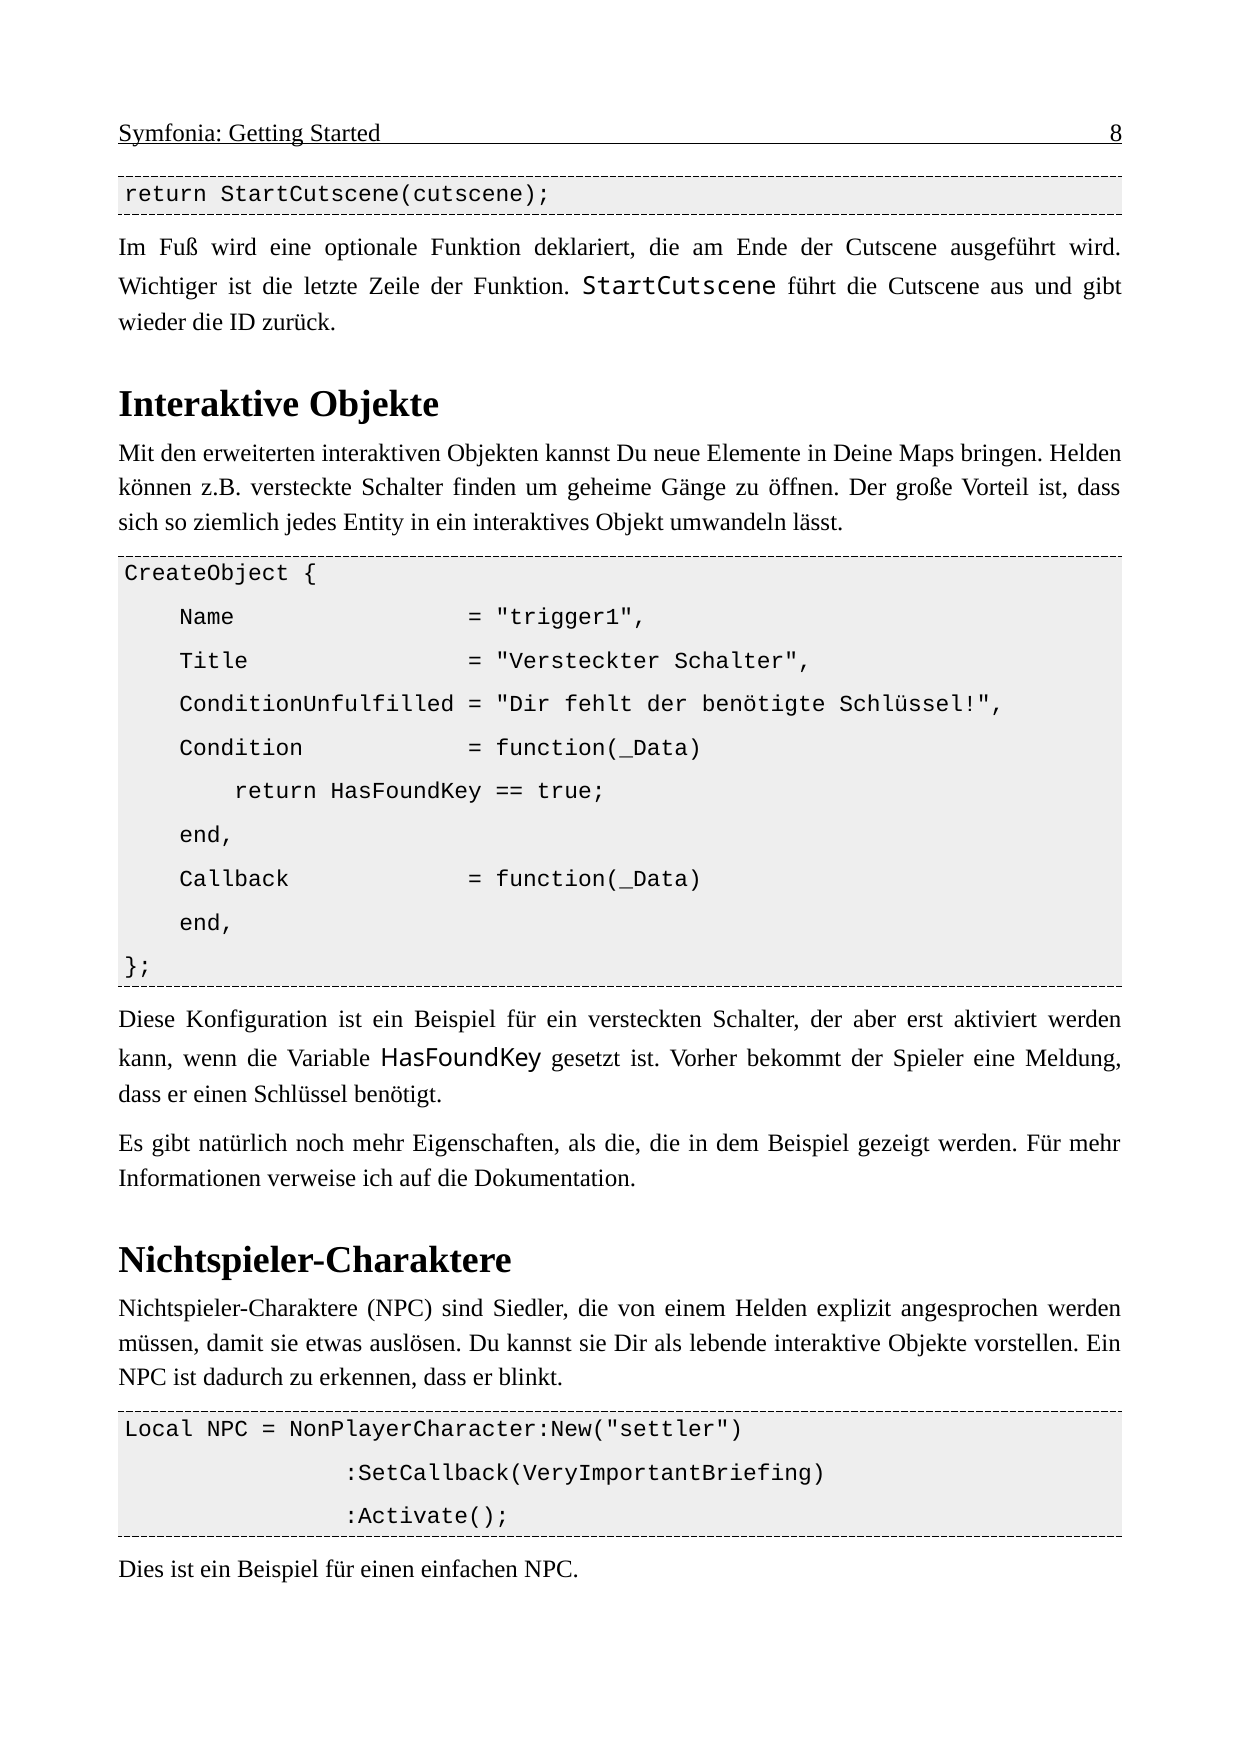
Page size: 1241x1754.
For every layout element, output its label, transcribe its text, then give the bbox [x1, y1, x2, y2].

text end, [118, 817, 1122, 849]
text :SetCallback(VeryImportantBriefing) [118, 1455, 1122, 1487]
text ConditionUnfulfilled = "Dir fehlt der benötigte Schlüssel!", [118, 687, 1122, 718]
text Local NPC = NonPlayerCharacter:New("settler") [118, 1411, 1122, 1443]
text :Activate(); [118, 1498, 1122, 1537]
subtitle Nichtspieler-Charaktere [118, 1237, 1122, 1281]
text return StartCutscene(cutscene); [118, 176, 1122, 214]
text Name = "trigger1", [118, 599, 1122, 631]
subtitle Interaktive Objekte [118, 381, 1122, 425]
text CreateObject { [118, 556, 1122, 588]
text Im Fuß wird eine optionale Funktion deklariert, die am Ende der Cutscene ausgeführt wird. Wichtiger ist die letzte Zeile der Funktion. StartCutscene führt die Cutscene aus und gibt wieder die ID zurück. [118, 232, 1122, 336]
text Mit den erweiterten interaktiven Objekten kannst Du neue Elemente in Deine Maps bringen. Helden können z.B. versteckte Schalter finden um geheime Gänge zu öffnen. Der große Vorteil ist, dass sich so ziemlich jedes Entity in ein interaktives Objekt umwandeln lässt. [118, 438, 1122, 535]
text Es gibt natürlich noch mehr Eigenschaften, als die, die in dem Beispiel gezeigt werden. Für mehr Informationen verweise ich auf die Dokumentation. [118, 1128, 1122, 1192]
text Callback = function(_Data) [118, 861, 1122, 893]
text Dies ist ein Beispiel für einen einfachen NPC. [118, 1554, 1122, 1583]
text return HasFoundKey == true; [118, 774, 1122, 806]
text Title = "Versteckter Schalter", [118, 643, 1122, 675]
text Condition = function(_Data) [118, 730, 1122, 762]
text end, [118, 905, 1122, 937]
text Diese Konfiguration ist ein Beispiel für ein versteckten Schalter, der aber erst aktiviert werden kann, wenn die Variable HasFoundKey gesetzt ist. Vorher bekommt der Spieler eine Meldung, dass er einen Schlüssel benötigt. [118, 1004, 1122, 1108]
text }; [118, 948, 1122, 986]
text Nichtspieler-Charaktere (NPC) sind Siedler, die von einem Helden explizit angesprochen werden müssen, damit sie etwas auslösen. Du kannst sie Dir als lebende interaktive Objekte vorstellen. Ein NPC ist dadurch zu erkennen, dass er blinkt. [118, 1293, 1122, 1391]
